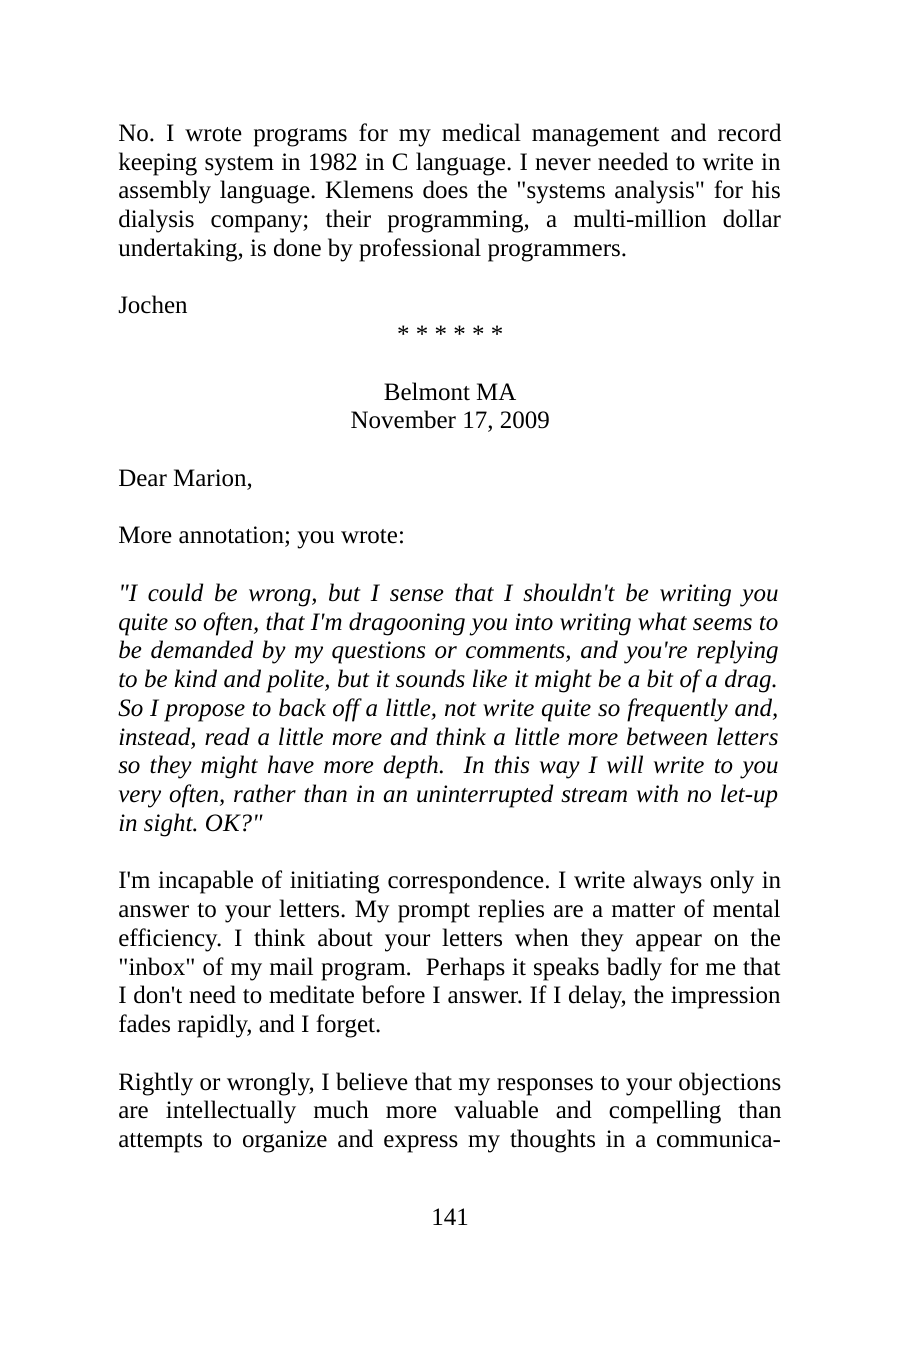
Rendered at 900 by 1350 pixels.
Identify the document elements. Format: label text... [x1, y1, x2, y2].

text November 17, 2009 [118, 406, 782, 434]
text * * * * * * [118, 319, 782, 348]
text Dear Marion, [118, 463, 782, 492]
text No. I wrote programs for my medical management and record keeping system in 1982 in C language. I never needed to write in assembly language. Klemens does the "systems analysis" for his dialysis company; their programming, a multi-million dollar undertaking, is done by professional programmers. [118, 118, 782, 262]
text More annotation; you wrote: [118, 521, 782, 549]
text I'm incapable of initiating correspondence. I write always only in answer to your letters. My prompt replies are a matter of mental efficiency. I think about your letters when they appear on the "inbox" of my mail program. Perhaps it speaks badly for me that I don't need to meditate before I answer. If I delay, the impression fades rapidly, and I forget. [118, 866, 782, 1038]
text Belmont MA [118, 377, 782, 406]
text Jochen [118, 291, 782, 319]
text "I could be wrong, but I sense that I shouldn't be writing you quite so often, that I'm dragooning you into writing what seems to be demanded by my questions or comments, and you're replying to be kind and polite, but it sounds like it might be a bit of a drag. So I propose to back off a little, not write quite so frequently and, instead, read a little more and think a little more between letters so they might have more depth. In this way I will write to you very often, rather than in an uninterrupted stream with no let-up in sight. OK?" [118, 578, 782, 837]
text Rightly or wrongly, I believe that my responses to your objections are intellectually much more valuable and compelling than attempts to organize and express my thoughts in a communica- [118, 1067, 782, 1153]
